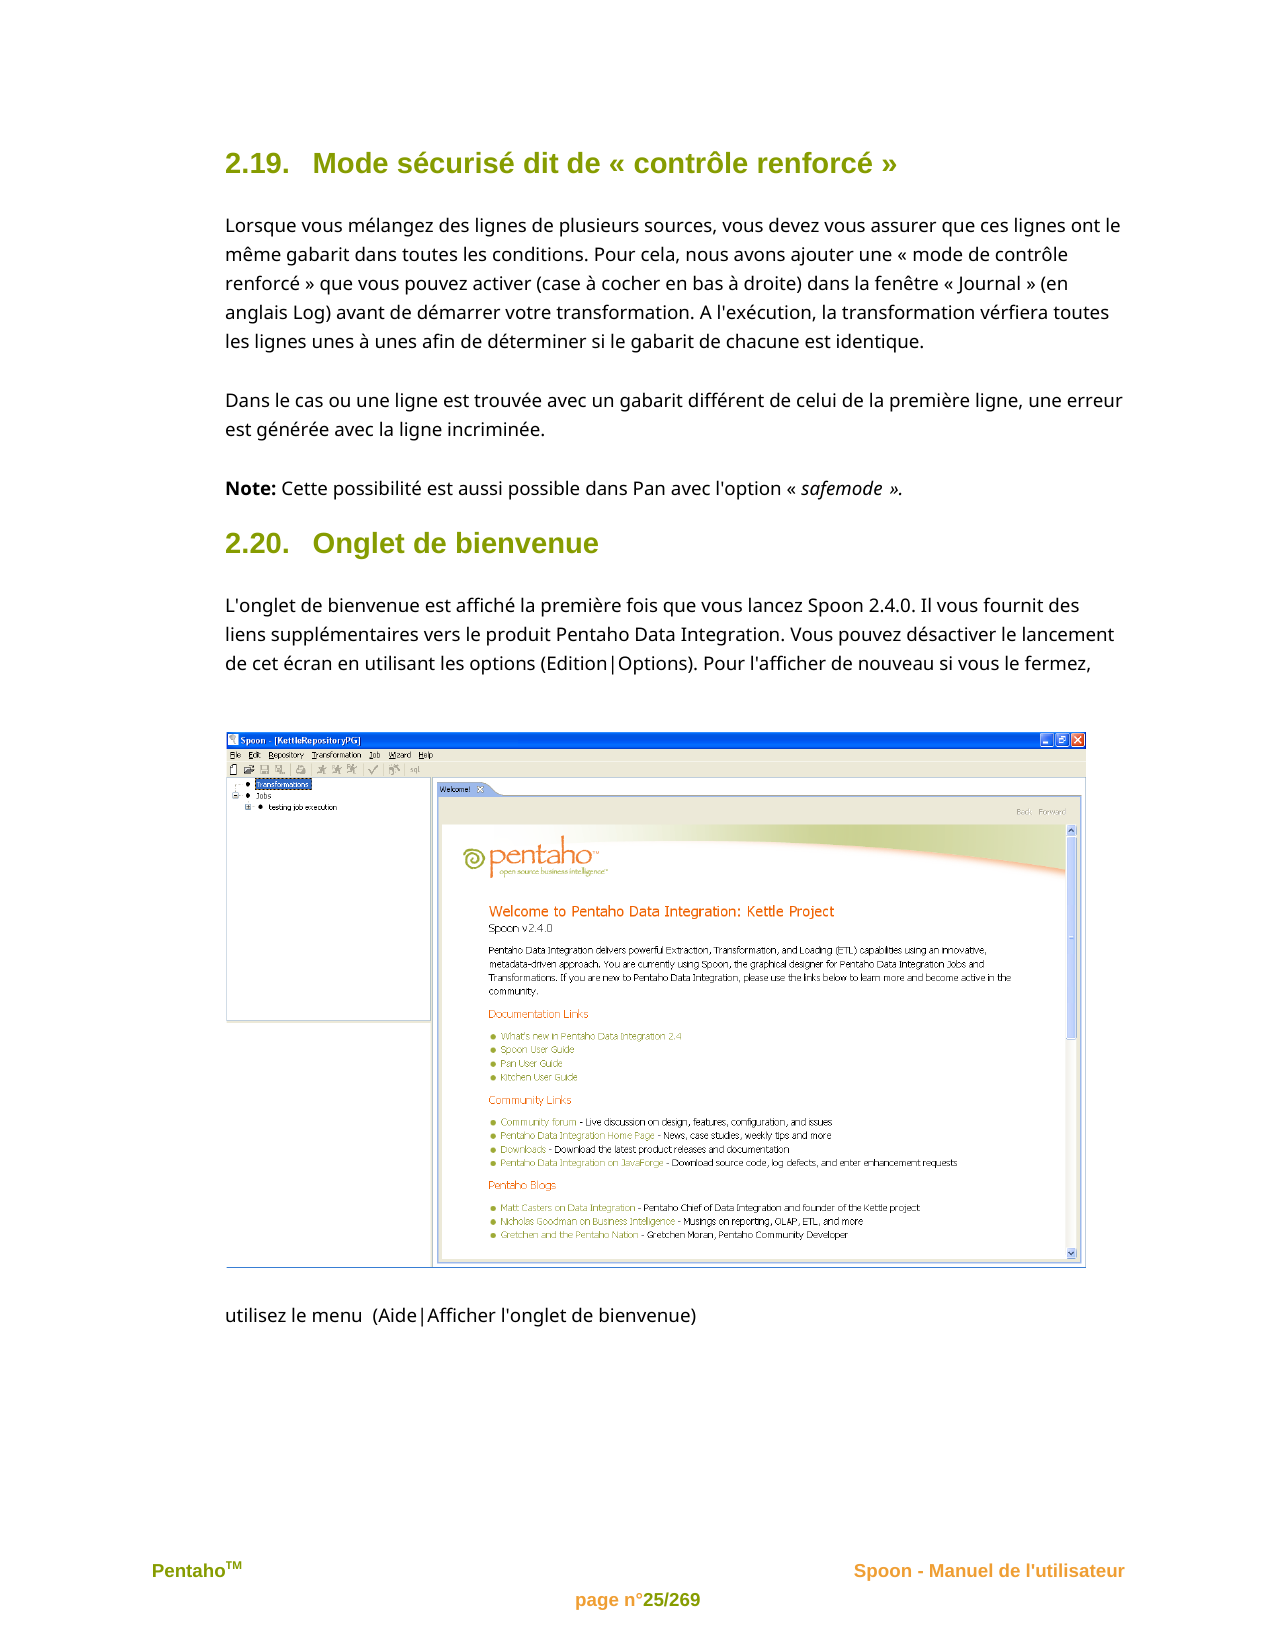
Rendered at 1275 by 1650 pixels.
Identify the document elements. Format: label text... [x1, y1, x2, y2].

subtitle Mode sécurisé dit de « contrôle renforcé » [225, 150, 1125, 179]
text Dans le cas ou une ligne est trouvée avec un gabarit différent de celui de la première ligne, une erreur est générée avec la ligne incriminée. [225, 384, 1125, 442]
picture [226, 732, 1086, 1268]
text Lorsque vous mélangez des lignes de plusieurs sources, vous devez vous assurer que ces lignes ont le même gabarit dans toutes les conditions. Pour cela, nous avons ajouter une « mode de contrôle renforcé » que vous pouvez activer (case à cocher en bas à droite) dans la fenêtre « Journal » (en anglais Log) avant de démarrer votre transformation. A l'exécution, la transformation vérfiera toutes les lignes unes à unes afin de déterminer si le gabarit de chacune est identique. [225, 209, 1125, 354]
text L'onglet de bienvenue est affiché la première fois que vous lancez Spoon 2.4.0. Il vous fournit des liens supplémentaires vers le produit Pentaho Data Integration. Vous pouvez désactiver le lancement de cet écran en utilisant les options (Edition|Options). Pour l'afficher de nouveau si vous le fermez, utilisez le menu (Aide|Afficher l'onglet de bienvenue) [225, 589, 1125, 1328]
subtitle Onglet de bienvenue [225, 530, 1125, 559]
text Note: Cette possibilité est aussi possible dans Pan avec l'option « safemode ». [225, 472, 1125, 501]
